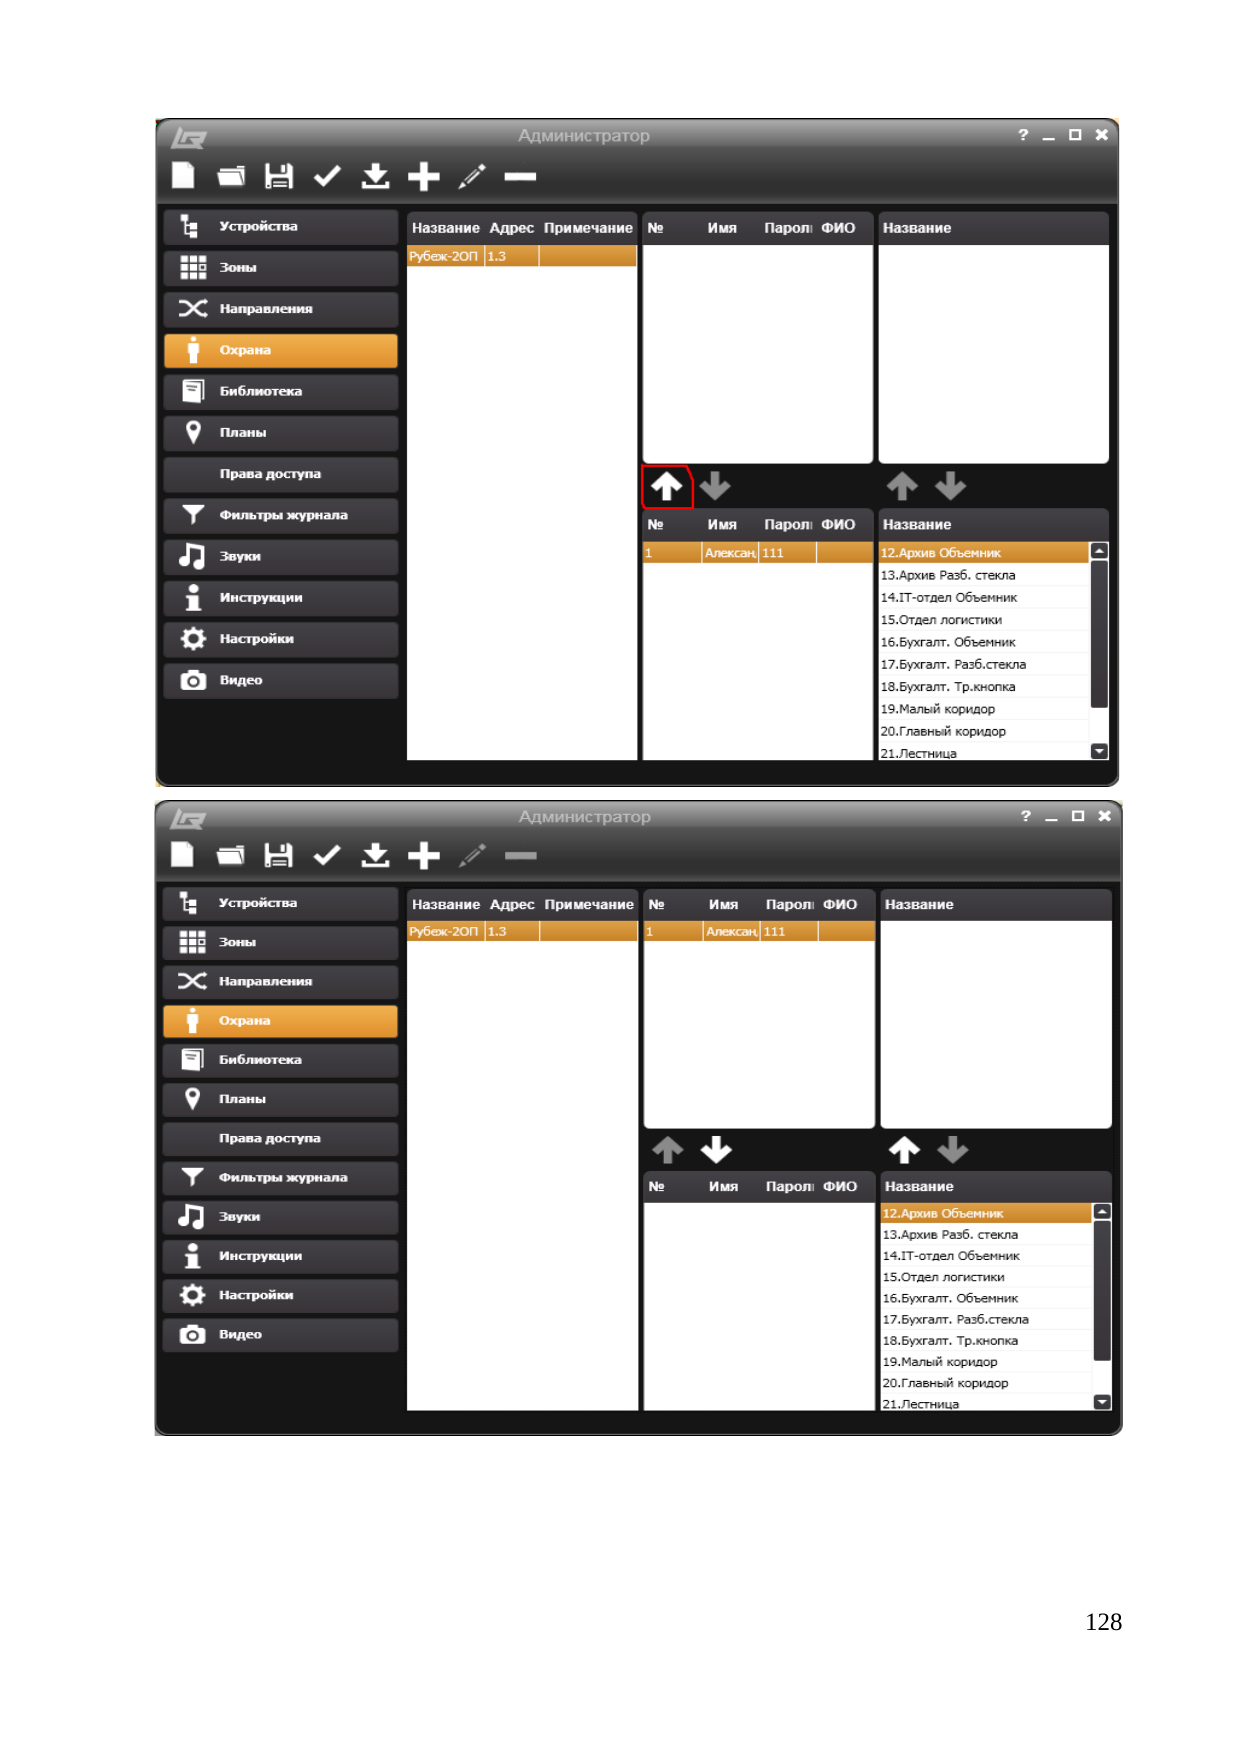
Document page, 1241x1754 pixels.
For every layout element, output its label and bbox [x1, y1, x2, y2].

picture [155, 118, 1120, 787]
picture [154, 800, 1123, 1436]
